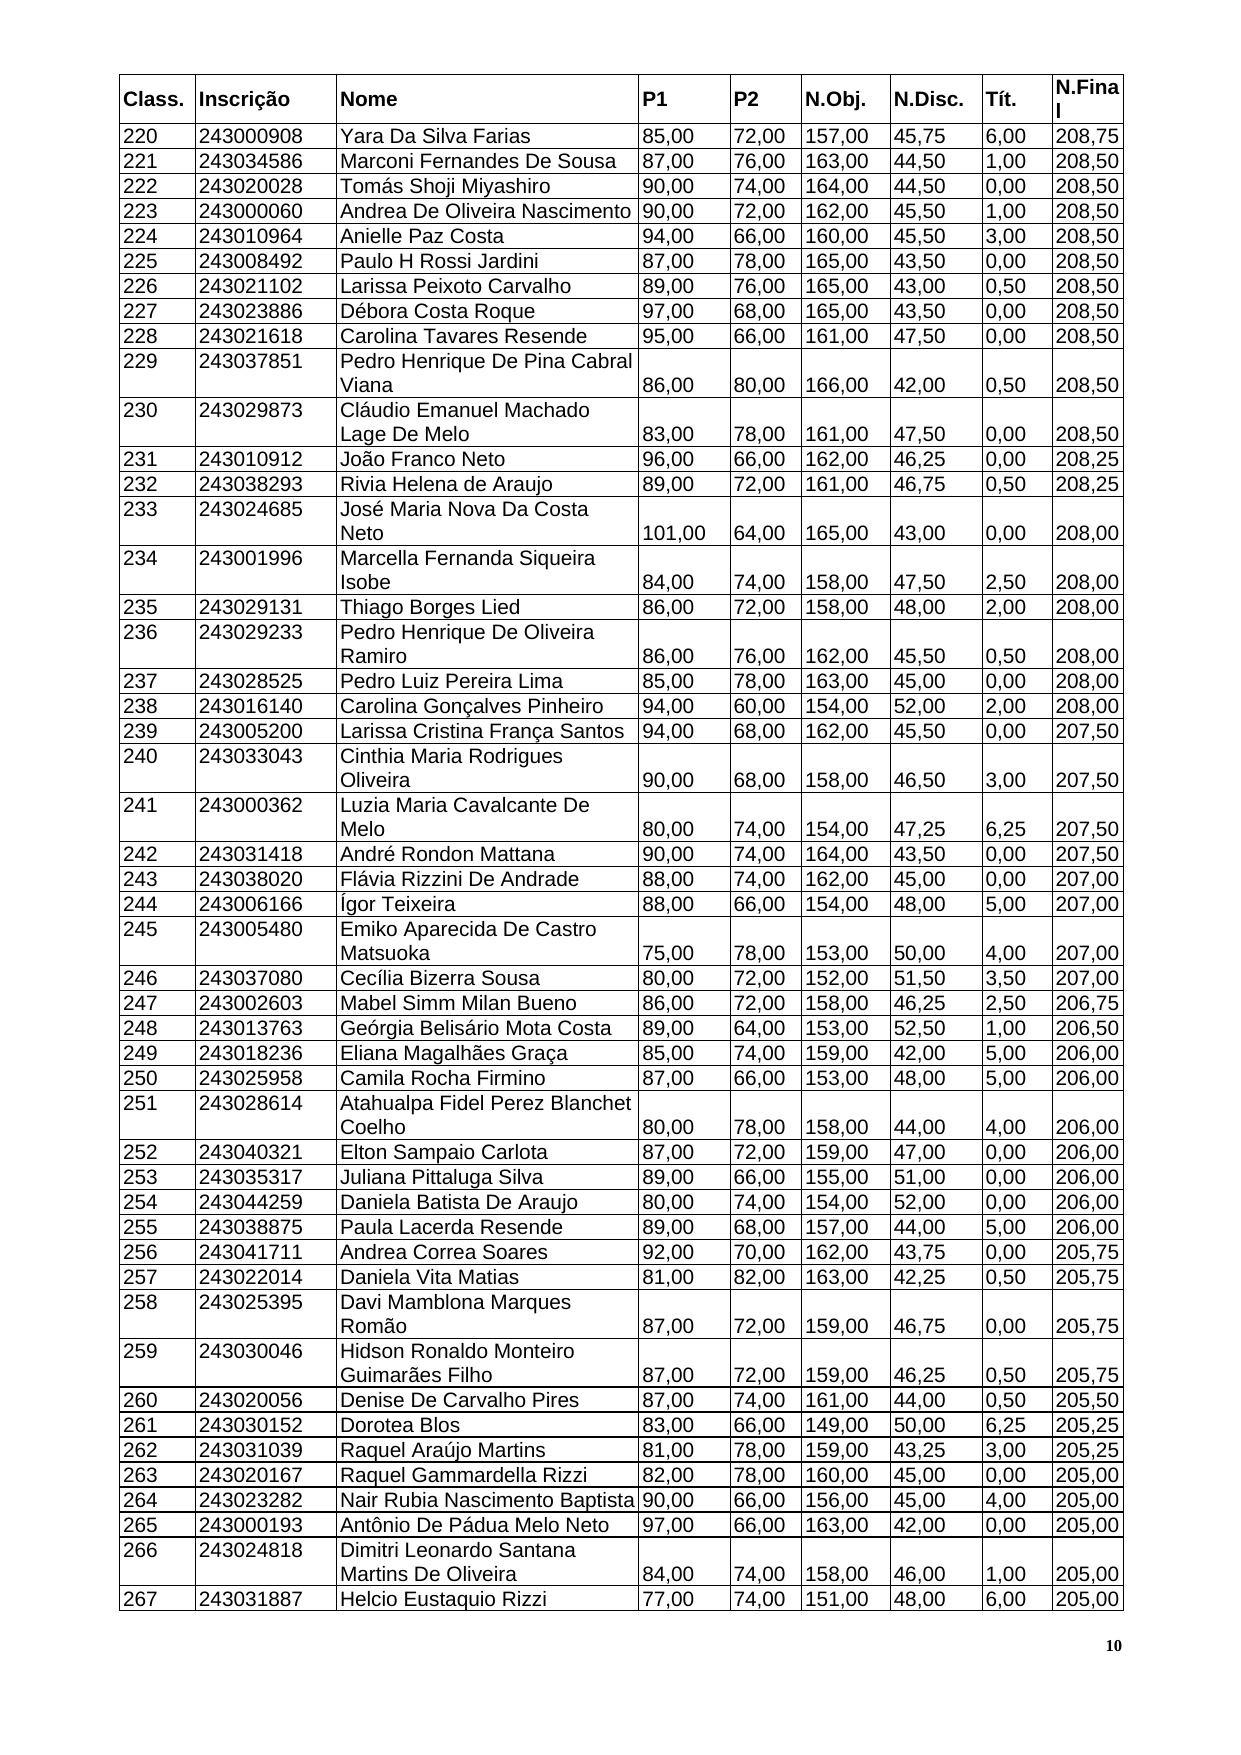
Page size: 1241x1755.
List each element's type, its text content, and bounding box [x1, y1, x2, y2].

table_cell 208,50 [1053, 398, 1123, 446]
table_cell 249 [120, 1041, 195, 1064]
table_cell 52,50 [891, 1016, 982, 1039]
table_cell 74,00 [731, 793, 801, 841]
table_cell 243024685 [196, 497, 336, 545]
table_cell Andrea Correa Soares [337, 1240, 638, 1263]
table_cell 205,75 [1053, 1339, 1123, 1386]
table_cell 243023282 [196, 1488, 336, 1511]
table_header N.Disc. [891, 75, 982, 123]
table_cell 80,00 [639, 966, 730, 989]
table_cell 89,00 [639, 1215, 730, 1238]
table_cell 261 [120, 1413, 195, 1436]
table_cell 163,00 [802, 1513, 890, 1536]
table_cell Juliana Pittaluga Silva [337, 1165, 638, 1188]
table_cell 243005480 [196, 917, 336, 964]
table_cell 48,00 [891, 1586, 982, 1610]
table_cell 0,50 [983, 620, 1052, 668]
table_cell 45,00 [891, 1488, 982, 1511]
table_cell 245 [120, 917, 195, 964]
table_cell 243030152 [196, 1413, 336, 1436]
table_cell 66,00 [731, 1165, 801, 1188]
table_cell 243035317 [196, 1165, 336, 1188]
table_cell Thiago Borges Lied [337, 595, 638, 619]
table_cell 230 [120, 398, 195, 446]
table_cell 44,00 [891, 1215, 982, 1238]
table_cell 0,50 [983, 472, 1052, 496]
table_cell 165,00 [802, 249, 890, 273]
table_cell 237 [120, 669, 195, 693]
table_cell Raquel Araújo Martins [337, 1438, 638, 1461]
table_cell Camila Rocha Firmino [337, 1066, 638, 1089]
table_cell 205,00 [1053, 1513, 1123, 1536]
table_cell Débora Costa Roque [337, 299, 638, 323]
table_cell 205,00 [1053, 1586, 1123, 1610]
table_cell 2,50 [983, 991, 1052, 1014]
table_cell 224 [120, 224, 195, 248]
table_cell 45,50 [891, 620, 982, 668]
table_cell 47,25 [891, 793, 982, 841]
table_cell 44,00 [891, 1091, 982, 1138]
table_cell 243005200 [196, 719, 336, 743]
table_cell Antônio De Pádua Melo Neto [337, 1513, 638, 1536]
table_cell 75,00 [639, 917, 730, 964]
table_cell Flávia Rizzini De Andrade [337, 867, 638, 891]
table_cell 1,00 [983, 1538, 1052, 1585]
table_cell 87,00 [639, 1066, 730, 1089]
table_cell 83,00 [639, 1413, 730, 1436]
table_cell 51,00 [891, 1165, 982, 1188]
table_cell 243021618 [196, 324, 336, 348]
table_cell Dimitri Leonardo Santana Martins De Oliveira [337, 1538, 638, 1585]
table_cell 243016140 [196, 694, 336, 718]
table_cell 66,00 [731, 1488, 801, 1511]
table_cell 256 [120, 1240, 195, 1263]
table_cell 74,00 [731, 1041, 801, 1064]
table_cell 205,00 [1053, 1463, 1123, 1486]
table_cell 90,00 [639, 1488, 730, 1511]
table_cell 208,00 [1053, 595, 1123, 619]
table_cell 0,00 [983, 719, 1052, 743]
table_cell 236 [120, 620, 195, 668]
table_cell 92,00 [639, 1240, 730, 1263]
table_cell 243006166 [196, 892, 336, 916]
table_cell 66,00 [731, 224, 801, 248]
table_cell 48,00 [891, 595, 982, 619]
table_cell 68,00 [731, 299, 801, 323]
table_cell 161,00 [802, 324, 890, 348]
table_cell 90,00 [639, 174, 730, 198]
table_cell 208,50 [1053, 249, 1123, 273]
table_cell 3,00 [983, 1438, 1052, 1461]
table_cell 46,25 [891, 447, 982, 471]
table_cell 225 [120, 249, 195, 273]
table_cell 45,00 [891, 669, 982, 693]
table_cell 72,00 [731, 595, 801, 619]
table_cell 78,00 [731, 1438, 801, 1461]
table_cell 6,00 [983, 1586, 1052, 1610]
table_cell Yara Da Silva Farias [337, 124, 638, 148]
table_cell 243020056 [196, 1388, 336, 1411]
table_cell 6,25 [983, 793, 1052, 841]
table_cell 243031418 [196, 842, 336, 866]
table_cell 45,50 [891, 199, 982, 223]
table_cell 157,00 [802, 124, 890, 148]
table_cell 205,25 [1053, 1438, 1123, 1461]
table_cell 164,00 [802, 174, 890, 198]
table_cell 1,00 [983, 149, 1052, 173]
table_cell 0,00 [983, 1290, 1052, 1337]
table_cell Denise De Carvalho Pires [337, 1388, 638, 1411]
table_cell 252 [120, 1140, 195, 1163]
table_cell 151,00 [802, 1586, 890, 1610]
table_cell 95,00 [639, 324, 730, 348]
table_cell 74,00 [731, 1388, 801, 1411]
table_cell 47,00 [891, 1140, 982, 1163]
table_cell 84,00 [639, 546, 730, 594]
table_cell 72,00 [731, 1290, 801, 1337]
table_cell 162,00 [802, 719, 890, 743]
table_cell 207,50 [1053, 842, 1123, 866]
table_cell 6,25 [983, 1413, 1052, 1436]
table_cell 264 [120, 1488, 195, 1511]
table_cell 45,00 [891, 867, 982, 891]
table_cell 89,00 [639, 1165, 730, 1188]
table_cell 207,50 [1053, 793, 1123, 841]
table_cell 163,00 [802, 669, 890, 693]
table_cell 208,50 [1053, 199, 1123, 223]
table_cell 253 [120, 1165, 195, 1188]
table_cell 0,50 [983, 1265, 1052, 1288]
table_cell 164,00 [802, 842, 890, 866]
table_cell 161,00 [802, 1388, 890, 1411]
table_cell 206,50 [1053, 1016, 1123, 1039]
table_cell 153,00 [802, 917, 890, 964]
table_cell 0,00 [983, 398, 1052, 446]
table_cell 80,00 [639, 1190, 730, 1213]
table_cell 68,00 [731, 1215, 801, 1238]
table_cell 235 [120, 595, 195, 619]
table_cell 43,50 [891, 299, 982, 323]
table_cell 244 [120, 892, 195, 916]
table_cell 87,00 [639, 1388, 730, 1411]
table_cell 52,00 [891, 694, 982, 718]
table_cell 208,00 [1053, 546, 1123, 594]
table_cell 89,00 [639, 472, 730, 496]
table_cell 208,00 [1053, 620, 1123, 668]
table_cell 161,00 [802, 398, 890, 446]
table_cell 208,50 [1053, 224, 1123, 248]
table_cell Rivia Helena de Araujo [337, 472, 638, 496]
table_cell 246 [120, 966, 195, 989]
table_cell Tomás Shoji Miyashiro [337, 174, 638, 198]
table_cell 96,00 [639, 447, 730, 471]
table_cell Pedro Henrique De Oliveira Ramiro [337, 620, 638, 668]
table_cell 89,00 [639, 274, 730, 298]
table_cell 206,00 [1053, 1140, 1123, 1163]
table_cell 42,25 [891, 1265, 982, 1288]
table_cell 266 [120, 1538, 195, 1585]
table_cell 5,00 [983, 892, 1052, 916]
table_cell Raquel Gammardella Rizzi [337, 1463, 638, 1486]
table_cell Carolina Tavares Resende [337, 324, 638, 348]
table_cell 90,00 [639, 842, 730, 866]
table_cell 72,00 [731, 199, 801, 223]
table_cell 208,25 [1053, 472, 1123, 496]
table_cell 72,00 [731, 1339, 801, 1386]
table_cell 207,50 [1053, 719, 1123, 743]
table_cell 48,00 [891, 1066, 982, 1089]
table_cell 4,00 [983, 1091, 1052, 1138]
table_cell 0,00 [983, 669, 1052, 693]
table_cell Luzia Maria Cavalcante De Melo [337, 793, 638, 841]
table_cell Larissa Cristina França Santos [337, 719, 638, 743]
table_cell 243038293 [196, 472, 336, 496]
table_cell 0,00 [983, 497, 1052, 545]
table_cell 206,00 [1053, 1066, 1123, 1089]
table_cell 205,00 [1053, 1488, 1123, 1511]
table_cell 1,00 [983, 199, 1052, 223]
table_cell 243029131 [196, 595, 336, 619]
table_cell 243010964 [196, 224, 336, 248]
table_cell 0,00 [983, 867, 1052, 891]
table_cell 78,00 [731, 249, 801, 273]
table_cell 161,00 [802, 472, 890, 496]
table_cell 43,00 [891, 274, 982, 298]
table_cell 44,00 [891, 1388, 982, 1411]
table_cell Anielle Paz Costa [337, 224, 638, 248]
table_cell 208,00 [1053, 669, 1123, 693]
table_cell 162,00 [802, 1240, 890, 1263]
table_cell 243028525 [196, 669, 336, 693]
table_cell 243025395 [196, 1290, 336, 1337]
table_cell 208,50 [1053, 274, 1123, 298]
table_cell 243025958 [196, 1066, 336, 1089]
table_cell 45,00 [891, 1463, 982, 1486]
table_cell 159,00 [802, 1339, 890, 1386]
table_cell 206,00 [1053, 1091, 1123, 1138]
table_cell 243001996 [196, 546, 336, 594]
table_cell 243000362 [196, 793, 336, 841]
table_cell 207,00 [1053, 966, 1123, 989]
table_cell 87,00 [639, 249, 730, 273]
table_cell 86,00 [639, 349, 730, 397]
table_cell 154,00 [802, 694, 890, 718]
table_cell 260 [120, 1388, 195, 1411]
table_cell 84,00 [639, 1538, 730, 1585]
table_cell 243022014 [196, 1265, 336, 1288]
table_cell 152,00 [802, 966, 890, 989]
table_cell 206,00 [1053, 1190, 1123, 1213]
table_cell 72,00 [731, 991, 801, 1014]
table_cell 267 [120, 1586, 195, 1610]
table_cell 159,00 [802, 1140, 890, 1163]
table_cell Daniela Batista De Araujo [337, 1190, 638, 1213]
table_cell 44,50 [891, 149, 982, 173]
table_cell 81,00 [639, 1438, 730, 1461]
table_cell 165,00 [802, 497, 890, 545]
table_cell 207,00 [1053, 867, 1123, 891]
table_cell 208,25 [1053, 447, 1123, 471]
table_cell 165,00 [802, 299, 890, 323]
table_cell 46,75 [891, 1290, 982, 1337]
table_cell 2,50 [983, 546, 1052, 594]
table_cell 78,00 [731, 917, 801, 964]
table_cell 220 [120, 124, 195, 148]
table_cell 87,00 [639, 1339, 730, 1386]
table_cell 227 [120, 299, 195, 323]
table_cell 154,00 [802, 892, 890, 916]
table_cell 207,00 [1053, 917, 1123, 964]
table_cell 208,75 [1053, 124, 1123, 148]
table_cell 153,00 [802, 1066, 890, 1089]
table_cell 243037080 [196, 966, 336, 989]
table_cell 158,00 [802, 595, 890, 619]
table_cell Marconi Fernandes De Sousa [337, 149, 638, 173]
table_cell 45,50 [891, 224, 982, 248]
table_cell 243000193 [196, 1513, 336, 1536]
table_cell 257 [120, 1265, 195, 1288]
table_cell 0,00 [983, 299, 1052, 323]
table_cell 156,00 [802, 1488, 890, 1511]
table_cell 46,50 [891, 744, 982, 792]
table_cell 68,00 [731, 719, 801, 743]
table_cell 238 [120, 694, 195, 718]
table_cell Helcio Eustaquio Rizzi [337, 1586, 638, 1610]
table_cell 80,00 [639, 1091, 730, 1138]
table_cell 0,00 [983, 842, 1052, 866]
table_cell 68,00 [731, 744, 801, 792]
table_cell 45,50 [891, 719, 982, 743]
table_cell 80,00 [639, 793, 730, 841]
table_cell 66,00 [731, 1413, 801, 1436]
table_cell 205,75 [1053, 1290, 1123, 1337]
table_cell Nair Rubia Nascimento Baptista [337, 1488, 638, 1511]
table_cell 0,00 [983, 1240, 1052, 1263]
table_cell 208,50 [1053, 174, 1123, 198]
table_cell 89,00 [639, 1016, 730, 1039]
table_cell André Rondon Mattana [337, 842, 638, 866]
table_cell Hidson Ronaldo Monteiro Guimarães Filho [337, 1339, 638, 1386]
table_cell 66,00 [731, 447, 801, 471]
table_cell 50,00 [891, 1413, 982, 1436]
table_cell 43,25 [891, 1438, 982, 1461]
table_cell 42,00 [891, 1041, 982, 1064]
table_cell 159,00 [802, 1290, 890, 1337]
table_cell 243040321 [196, 1140, 336, 1163]
table_cell 97,00 [639, 299, 730, 323]
table_cell 243028614 [196, 1091, 336, 1138]
table_cell 97,00 [639, 1513, 730, 1536]
table_cell João Franco Neto [337, 447, 638, 471]
table_cell 74,00 [731, 842, 801, 866]
table_cell 2,00 [983, 595, 1052, 619]
table_cell 86,00 [639, 595, 730, 619]
table_cell Cláudio Emanuel Machado Lage De Melo [337, 398, 638, 446]
table_cell Atahualpa Fidel Perez Blanchet Coelho [337, 1091, 638, 1138]
table_cell 162,00 [802, 620, 890, 668]
table_cell 0,00 [983, 1140, 1052, 1163]
table_cell Geórgia Belisário Mota Costa [337, 1016, 638, 1039]
table_cell 208,50 [1053, 349, 1123, 397]
table_cell 2,00 [983, 694, 1052, 718]
table_cell 239 [120, 719, 195, 743]
table_cell 46,25 [891, 991, 982, 1014]
table_cell 94,00 [639, 719, 730, 743]
table_cell 243033043 [196, 744, 336, 792]
table_cell 205,50 [1053, 1388, 1123, 1411]
table_cell Cinthia Maria Rodrigues Oliveira [337, 744, 638, 792]
table_cell 243008492 [196, 249, 336, 273]
table_cell 229 [120, 349, 195, 397]
table_cell 205,75 [1053, 1240, 1123, 1263]
table_cell 243 [120, 867, 195, 891]
table_cell 206,00 [1053, 1165, 1123, 1188]
table_cell 243020167 [196, 1463, 336, 1486]
table_cell Paulo H Rossi Jardini [337, 249, 638, 273]
table_cell 163,00 [802, 1265, 890, 1288]
table_cell 5,00 [983, 1041, 1052, 1064]
table_cell 208,50 [1053, 299, 1123, 323]
table_cell 42,00 [891, 1513, 982, 1536]
table_cell 233 [120, 497, 195, 545]
table_cell 3,50 [983, 966, 1052, 989]
table_cell 87,00 [639, 149, 730, 173]
table_cell Pedro Luiz Pereira Lima [337, 669, 638, 693]
table_cell Davi Mamblona Marques Romão [337, 1290, 638, 1337]
table_cell 263 [120, 1463, 195, 1486]
table_cell 162,00 [802, 199, 890, 223]
table_cell 251 [120, 1091, 195, 1138]
table_cell 207,50 [1053, 744, 1123, 792]
table_header P1 [639, 75, 730, 123]
table_cell 76,00 [731, 274, 801, 298]
table_cell 66,00 [731, 892, 801, 916]
table_cell 72,00 [731, 472, 801, 496]
table_cell 64,00 [731, 497, 801, 545]
table_cell 228 [120, 324, 195, 348]
table_cell 46,00 [891, 1538, 982, 1585]
table_cell 85,00 [639, 669, 730, 693]
table_cell 87,00 [639, 1290, 730, 1337]
table_cell 0,00 [983, 174, 1052, 198]
table_cell 208,50 [1053, 149, 1123, 173]
table_cell 86,00 [639, 620, 730, 668]
table_cell 149,00 [802, 1413, 890, 1436]
table_cell 243044259 [196, 1190, 336, 1213]
table_cell 243029873 [196, 398, 336, 446]
table_cell 243020028 [196, 174, 336, 198]
table_cell 221 [120, 149, 195, 173]
table_cell 222 [120, 174, 195, 198]
table_cell 72,00 [731, 966, 801, 989]
table_cell 44,50 [891, 174, 982, 198]
table_cell 240 [120, 744, 195, 792]
table_cell 254 [120, 1190, 195, 1213]
table_cell 158,00 [802, 546, 890, 594]
table_cell 208,00 [1053, 694, 1123, 718]
table_cell Paula Lacerda Resende [337, 1215, 638, 1238]
table_cell 243041711 [196, 1240, 336, 1263]
table_cell 72,00 [731, 124, 801, 148]
table_cell 66,00 [731, 1066, 801, 1089]
table_cell 3,00 [983, 744, 1052, 792]
table_cell 243023886 [196, 299, 336, 323]
table_cell 243013763 [196, 1016, 336, 1039]
table_cell 78,00 [731, 669, 801, 693]
table_cell Daniela Vita Matias [337, 1265, 638, 1288]
table_cell Marcella Fernanda Siqueira Isobe [337, 546, 638, 594]
table_cell 43,50 [891, 842, 982, 866]
table_cell 243034586 [196, 149, 336, 173]
table_header P2 [731, 75, 801, 123]
table_cell 205,75 [1053, 1265, 1123, 1288]
table_cell 66,00 [731, 324, 801, 348]
table_cell 250 [120, 1066, 195, 1089]
table_cell 6,00 [983, 124, 1052, 148]
table_cell 0,50 [983, 1388, 1052, 1411]
table_cell 243021102 [196, 274, 336, 298]
table_cell 243038875 [196, 1215, 336, 1238]
table_cell 243031039 [196, 1438, 336, 1461]
table_cell 243024818 [196, 1538, 336, 1585]
table_cell 90,00 [639, 744, 730, 792]
table_cell 243031887 [196, 1586, 336, 1610]
table_cell 206,75 [1053, 991, 1123, 1014]
table_cell 46,25 [891, 1339, 982, 1386]
table_header N.Final [1053, 75, 1123, 123]
table_cell 248 [120, 1016, 195, 1039]
table_cell 74,00 [731, 1538, 801, 1585]
table_cell Elton Sampaio Carlota [337, 1140, 638, 1163]
table_cell 234 [120, 546, 195, 594]
table_cell 231 [120, 447, 195, 471]
table_cell 255 [120, 1215, 195, 1238]
table_cell 50,00 [891, 917, 982, 964]
table_cell Carolina Gonçalves Pinheiro [337, 694, 638, 718]
table_cell 74,00 [731, 1586, 801, 1610]
table_cell 78,00 [731, 1463, 801, 1486]
table_cell 160,00 [802, 224, 890, 248]
table_cell 101,00 [639, 497, 730, 545]
table_cell 45,75 [891, 124, 982, 148]
table_cell 70,00 [731, 1240, 801, 1263]
table_cell 0,00 [983, 324, 1052, 348]
table_cell 88,00 [639, 867, 730, 891]
table_cell José Maria Nova Da Costa Neto [337, 497, 638, 545]
table_cell 243037851 [196, 349, 336, 397]
table_cell 166,00 [802, 349, 890, 397]
table_cell 4,00 [983, 917, 1052, 964]
table_cell 160,00 [802, 1463, 890, 1486]
table_cell 42,00 [891, 349, 982, 397]
table_cell 0,00 [983, 1463, 1052, 1486]
table_cell 157,00 [802, 1215, 890, 1238]
table_cell 0,00 [983, 249, 1052, 273]
table_cell 243038020 [196, 867, 336, 891]
table_cell 155,00 [802, 1165, 890, 1188]
table_cell Larissa Peixoto Carvalho [337, 274, 638, 298]
table_cell Andrea De Oliveira Nascimento [337, 199, 638, 223]
table_header Inscrição [196, 75, 336, 123]
table_cell 265 [120, 1513, 195, 1536]
table_cell 247 [120, 991, 195, 1014]
table_cell 158,00 [802, 1091, 890, 1138]
table_cell 43,00 [891, 497, 982, 545]
table_cell 258 [120, 1290, 195, 1337]
table_cell 262 [120, 1438, 195, 1461]
table_cell 226 [120, 274, 195, 298]
table_cell 1,00 [983, 1016, 1052, 1039]
table_cell 154,00 [802, 793, 890, 841]
table_cell 43,50 [891, 249, 982, 273]
table_cell 74,00 [731, 1190, 801, 1213]
table_cell 243010912 [196, 447, 336, 471]
table_cell 86,00 [639, 991, 730, 1014]
table_header Nome [337, 75, 638, 123]
table_cell 76,00 [731, 149, 801, 173]
table_cell 159,00 [802, 1438, 890, 1461]
table_cell 81,00 [639, 1265, 730, 1288]
table_cell 163,00 [802, 149, 890, 173]
table_cell 0,00 [983, 447, 1052, 471]
table_cell 243000060 [196, 199, 336, 223]
table_cell 88,00 [639, 892, 730, 916]
table_cell 47,50 [891, 546, 982, 594]
table_header Class. [120, 75, 195, 123]
table_cell 94,00 [639, 224, 730, 248]
table_cell 3,00 [983, 224, 1052, 248]
table_cell 4,00 [983, 1488, 1052, 1511]
table_cell 0,50 [983, 274, 1052, 298]
table_cell 52,00 [891, 1190, 982, 1213]
table_cell 46,75 [891, 472, 982, 496]
table_cell 162,00 [802, 447, 890, 471]
table_cell 90,00 [639, 199, 730, 223]
table_cell Pedro Henrique De Pina Cabral Viana [337, 349, 638, 397]
table_cell 206,00 [1053, 1041, 1123, 1064]
table_cell 83,00 [639, 398, 730, 446]
table_cell 64,00 [731, 1016, 801, 1039]
table_cell 158,00 [802, 744, 890, 792]
table_cell 87,00 [639, 1140, 730, 1163]
table_cell 0,00 [983, 1513, 1052, 1536]
table_cell 208,00 [1053, 497, 1123, 545]
table_cell 205,00 [1053, 1538, 1123, 1585]
table_cell 78,00 [731, 1091, 801, 1138]
table_cell Mabel Simm Milan Bueno [337, 991, 638, 1014]
table_cell 74,00 [731, 174, 801, 198]
table_cell 82,00 [731, 1265, 801, 1288]
table_cell 74,00 [731, 867, 801, 891]
table_cell 162,00 [802, 867, 890, 891]
table_cell 242 [120, 842, 195, 866]
table_cell Ígor Teixeira [337, 892, 638, 916]
table_cell 47,50 [891, 398, 982, 446]
table_cell 158,00 [802, 1538, 890, 1585]
table_cell 243030046 [196, 1339, 336, 1386]
table_cell 85,00 [639, 1041, 730, 1064]
table_cell 76,00 [731, 620, 801, 668]
table_cell 77,00 [639, 1586, 730, 1610]
table_cell 82,00 [639, 1463, 730, 1486]
table_cell 232 [120, 472, 195, 496]
table_cell Eliana Magalhães Graça [337, 1041, 638, 1064]
table_cell 243000908 [196, 124, 336, 148]
table_cell 85,00 [639, 124, 730, 148]
table_cell 78,00 [731, 398, 801, 446]
table_cell 5,00 [983, 1215, 1052, 1238]
table_cell 0,50 [983, 349, 1052, 397]
table_cell 0,50 [983, 1339, 1052, 1386]
table_cell 243002603 [196, 991, 336, 1014]
table_cell 5,00 [983, 1066, 1052, 1089]
table_cell 43,75 [891, 1240, 982, 1263]
table_cell 165,00 [802, 274, 890, 298]
table_cell 208,50 [1053, 324, 1123, 348]
table_cell 94,00 [639, 694, 730, 718]
table_cell 205,25 [1053, 1413, 1123, 1436]
table_cell 0,00 [983, 1190, 1052, 1213]
table_header N.Obj. [802, 75, 890, 123]
table_cell 80,00 [731, 349, 801, 397]
table_cell 259 [120, 1339, 195, 1386]
table_cell 66,00 [731, 1513, 801, 1536]
table_cell 0,00 [983, 1165, 1052, 1188]
table_cell 72,00 [731, 1140, 801, 1163]
table_cell 243018236 [196, 1041, 336, 1064]
table_cell Emiko Aparecida De Castro Matsuoka [337, 917, 638, 964]
table_cell 159,00 [802, 1041, 890, 1064]
table_cell 60,00 [731, 694, 801, 718]
table_header Tít. [983, 75, 1052, 123]
table_cell 47,50 [891, 324, 982, 348]
table_cell 206,00 [1053, 1215, 1123, 1238]
table_cell 153,00 [802, 1016, 890, 1039]
table_cell 243029233 [196, 620, 336, 668]
table_cell Cecília Bizerra Sousa [337, 966, 638, 989]
table_cell 207,00 [1053, 892, 1123, 916]
table_cell 158,00 [802, 991, 890, 1014]
table_cell 74,00 [731, 546, 801, 594]
table_cell Dorotea Blos [337, 1413, 638, 1436]
table_cell 51,50 [891, 966, 982, 989]
table_cell 223 [120, 199, 195, 223]
table_cell 48,00 [891, 892, 982, 916]
table_cell 154,00 [802, 1190, 890, 1213]
table_cell 241 [120, 793, 195, 841]
